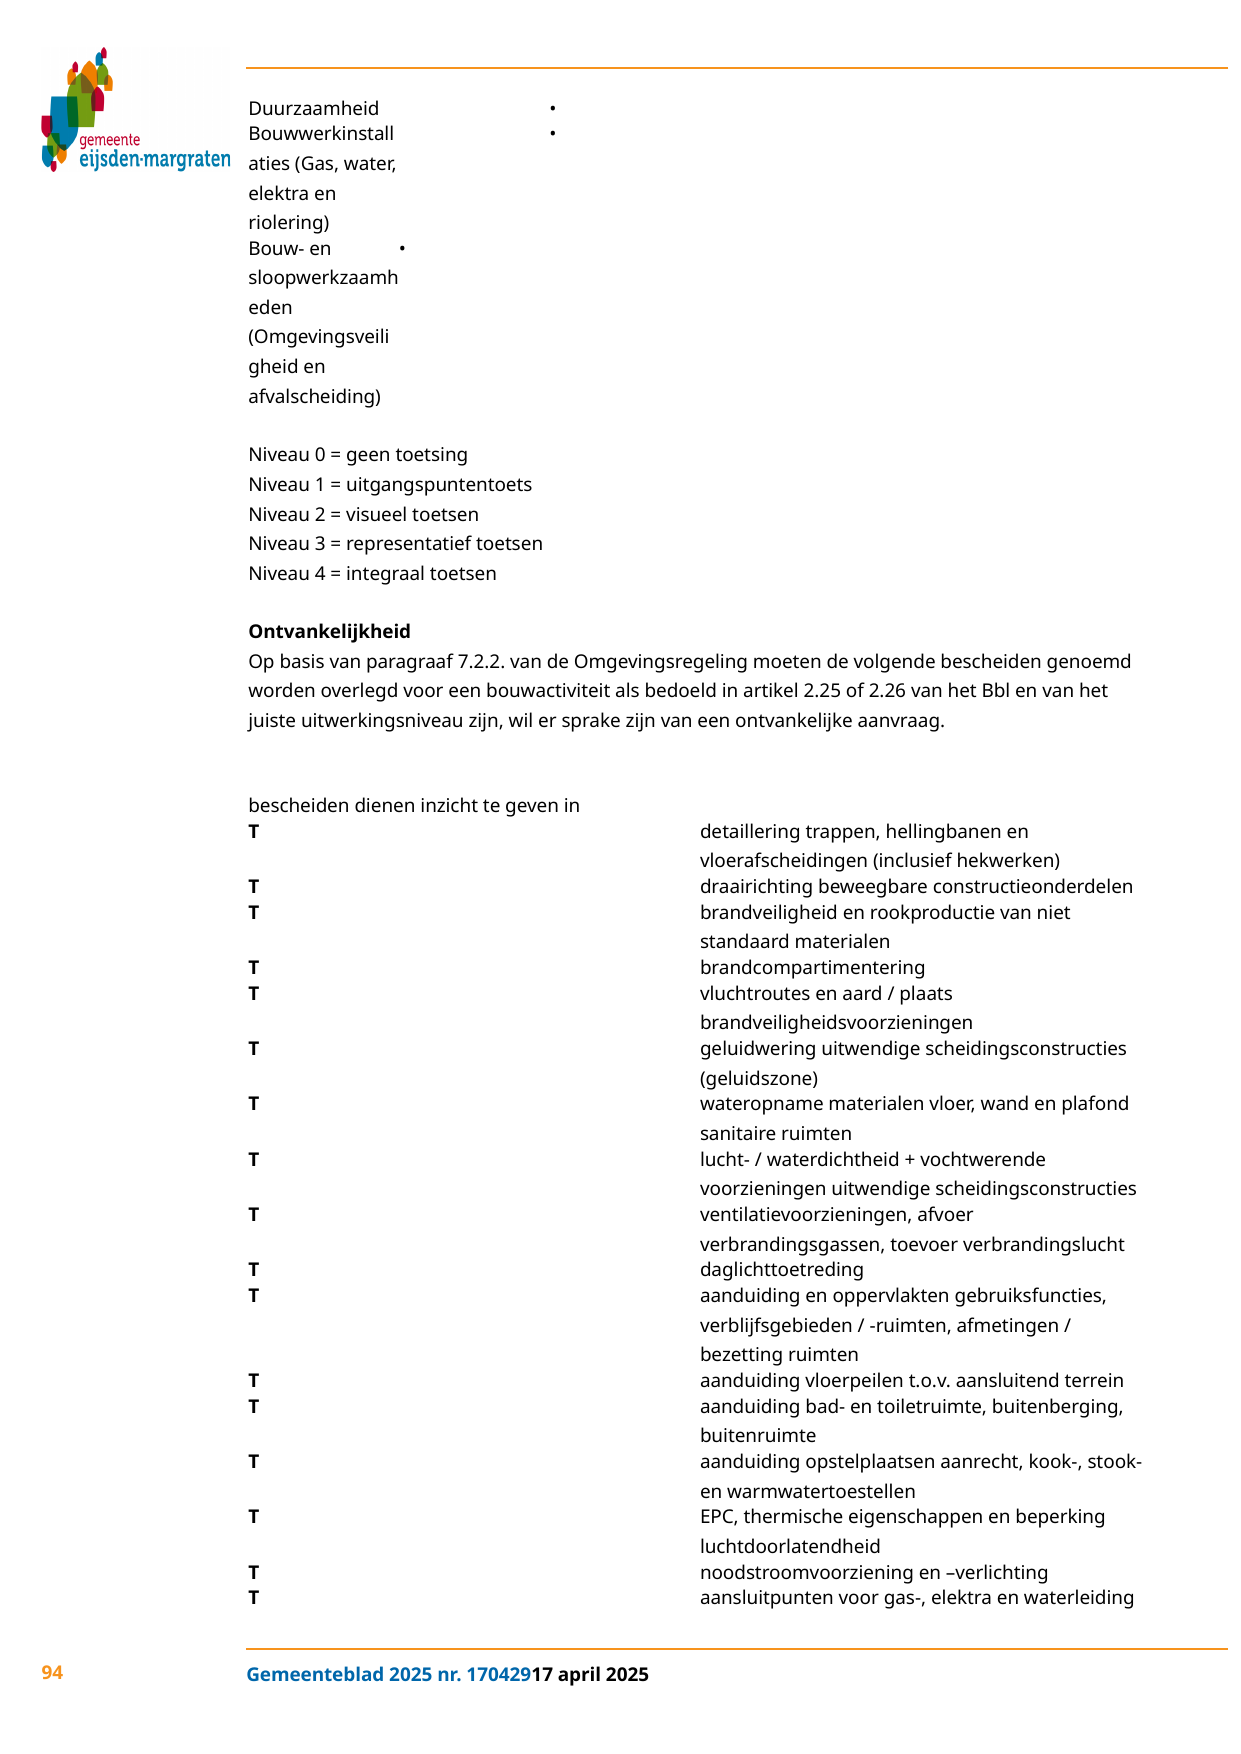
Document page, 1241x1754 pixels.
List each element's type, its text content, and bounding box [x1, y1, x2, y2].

table_cell T [248, 1257, 700, 1282]
table_cell [700, 95, 850, 121]
table_cell T [248, 1035, 700, 1091]
text Ontvankelijkheid [248, 618, 1152, 644]
table_cell T [248, 818, 700, 873]
table_cell T [248, 954, 700, 980]
table_cell lucht- / waterdichtheid + vochtwerende voorzieningen uitwendige scheidingsconstructies [700, 1146, 1152, 1201]
table_cell Duurzaamheid [248, 95, 398, 121]
table_cell Bouwwerkinstallaties (Gas, water, elektra en riolering) [248, 121, 398, 235]
table_cell [549, 235, 700, 409]
table_cell EPC, thermische eigenschappen en beperking luchtdoorlatendheid [700, 1504, 1152, 1559]
table_cell brandveiligheid en rookproductie van niet standaard materialen [700, 899, 1152, 954]
table_cell noodstroomvoorziening en –verlichting [700, 1559, 1152, 1584]
table_cell ventilatievoorzieningen, afvoer verbrandingsgassen, toevoer verbrandingslucht [700, 1201, 1152, 1257]
table_header [248, 766, 1152, 792]
table_cell T [248, 1585, 700, 1610]
table_cell [700, 235, 850, 409]
table_cell aanduiding opstelplaatsen aanrecht, kook-, stook- en warmwatertoestellen [700, 1448, 1152, 1503]
picture [41, 47, 231, 172]
table_cell wateropname materialen vloer, wand en plafond sanitaire ruimten [700, 1091, 1152, 1146]
table_cell T [248, 1393, 700, 1448]
table_cell T [248, 1091, 700, 1146]
table_cell • [399, 235, 549, 409]
table_cell [399, 95, 549, 121]
table_cell T [248, 1201, 700, 1257]
table_cell • [549, 95, 700, 121]
table_cell daglichttoetreding [700, 1257, 1152, 1282]
table_cell detaillering trappen, hellingbanen en vloerafscheidingen (inclusief hekwerken) [700, 818, 1152, 873]
table_cell [700, 121, 850, 235]
table_cell [1001, 121, 1152, 235]
table_cell aanduiding en oppervlakten gebruiksfuncties, verblijfsgebieden / -ruimten, afmetingen / bezetting ruimten [700, 1282, 1152, 1367]
table_cell T [248, 873, 700, 899]
table_cell [399, 121, 549, 235]
table_cell T [248, 1504, 700, 1559]
table_cell T [248, 1367, 700, 1393]
table_cell brandcompartimentering [700, 954, 1152, 980]
text Op basis van paragraaf 7.2.2. van de Omgevingsregeling moeten de volgende bescheiden genoemd worden overlegd voor een bouwactiviteit als bedoeld in artikel 2.25 of 2.26 van het Bbl en van het juiste uitwerkingsniveau zijn, wil er sprake zijn van een ontvankelijke aanvraag. [248, 648, 1152, 733]
table_cell vluchtroutes en aard / plaats brandveiligheidsvoorzieningen [700, 980, 1152, 1035]
table_cell T [248, 1559, 700, 1584]
table_cell T [248, 1282, 700, 1367]
table_cell Bouw- en sloopwerkzaamheden (Omgevingsveiligheid en afvalscheiding) [248, 235, 398, 409]
table_cell • [549, 121, 700, 235]
table_cell [850, 121, 1001, 235]
table_cell T [248, 980, 700, 1035]
table_cell aanduiding bad- en toiletruimte, buitenberging, buitenruimte [700, 1393, 1152, 1448]
table_cell [850, 235, 1001, 409]
table_cell [850, 95, 1001, 121]
table_header Niveau 0 = geen toetsing Niveau 1 = uitgangspuntentoets Niveau 2 = visueel toetsen Niveau 3 = representatief toetsen Niveau 4 = integraal toetsen [248, 442, 1152, 586]
table_cell bescheiden dienen inzicht te geven in [248, 792, 1152, 818]
table_cell aansluitpunten voor gas-, elektra en waterleiding [700, 1585, 1152, 1610]
table_cell T [248, 899, 700, 954]
table_cell T [248, 1146, 700, 1201]
table_cell draairichting beweegbare constructieonderdelen [700, 873, 1152, 899]
table_cell [1001, 235, 1152, 409]
table_cell T [248, 1448, 700, 1503]
table_cell geluidwering uitwendige scheidingsconstructies (geluidszone) [700, 1035, 1152, 1091]
table_cell [1001, 95, 1152, 121]
table_cell aanduiding vloerpeilen t.o.v. aansluitend terrein [700, 1367, 1152, 1393]
